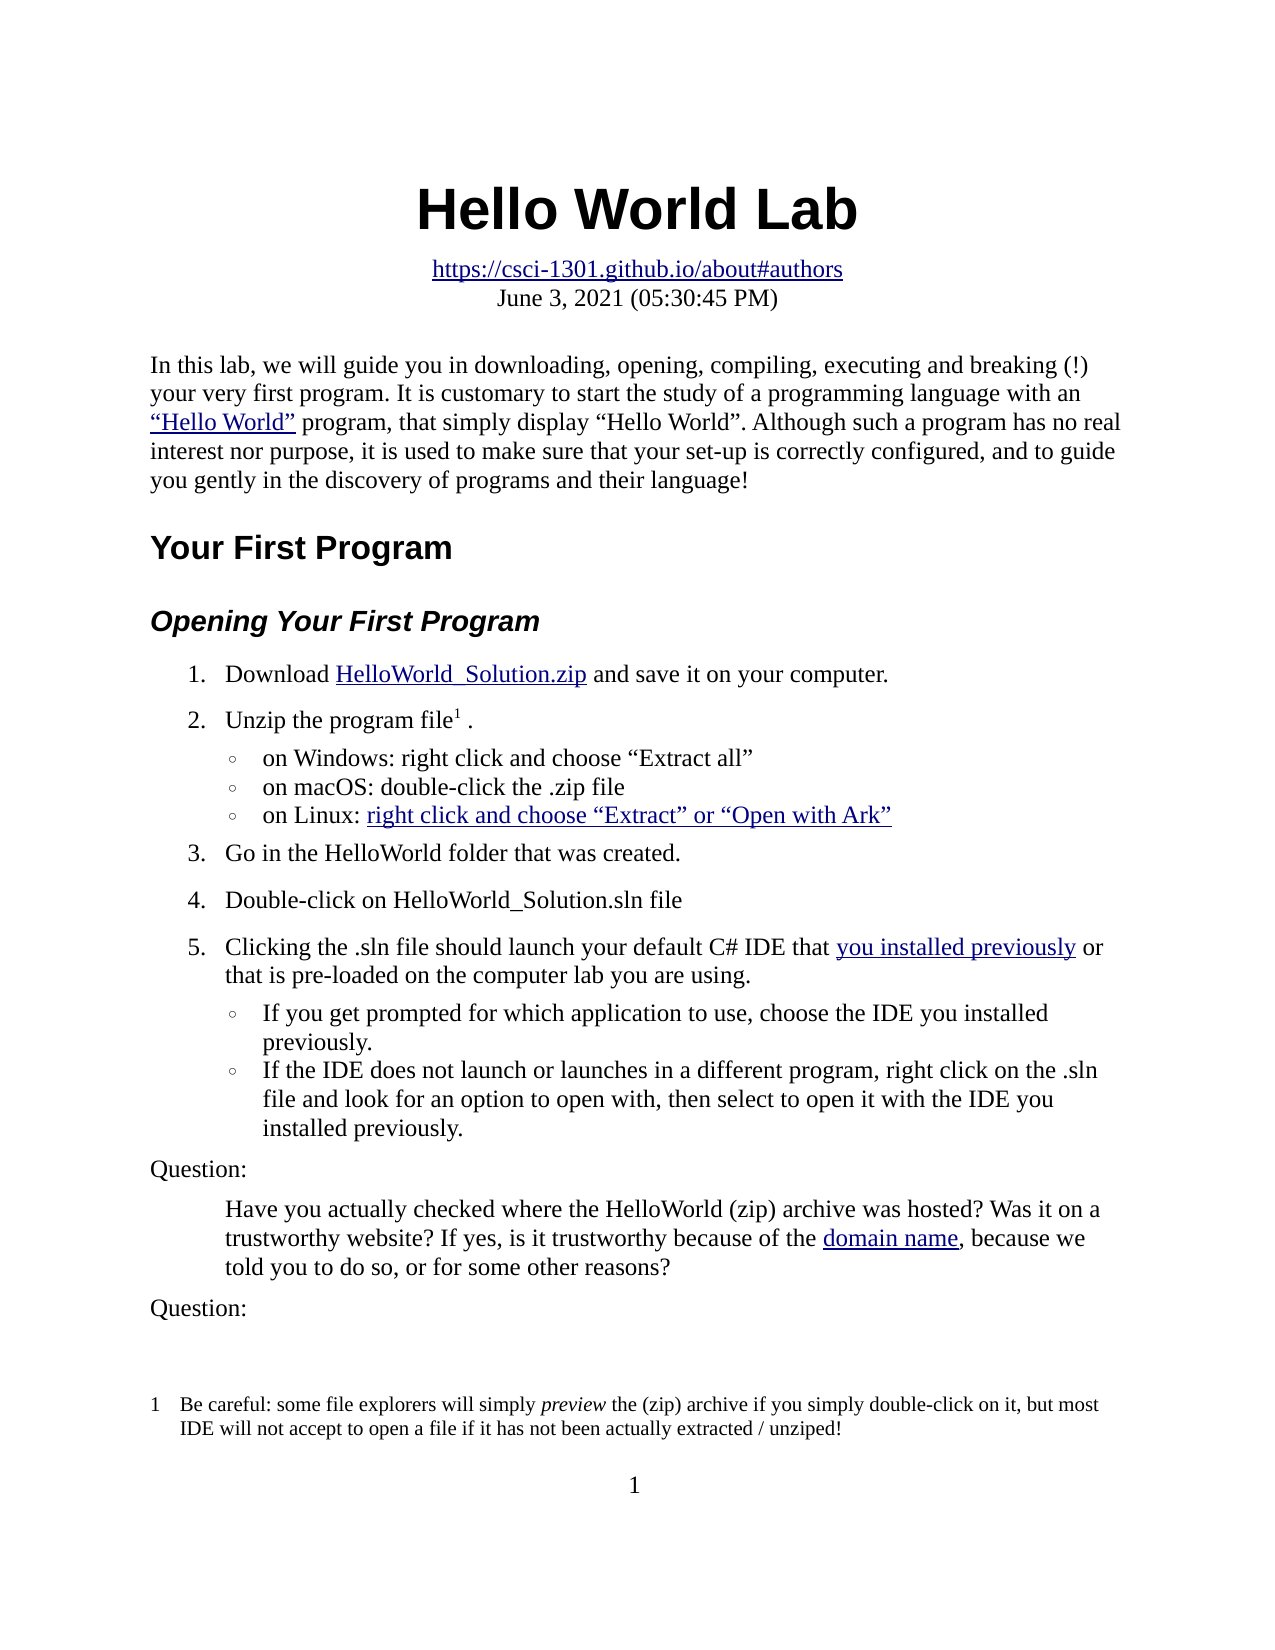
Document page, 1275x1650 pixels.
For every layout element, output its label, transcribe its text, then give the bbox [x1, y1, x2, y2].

text In this lab, we will guide you in downloading, opening, compiling, executing and breaking (!) your very first program. It is customary to start the study of a programming language with an “Hello World” program, that simply display “Hello World”. Although such a program has no real interest nor purpose, it is used to make sure that your set-up is correctly configured, and to guide you gently in the discovery of programs and their language! [150, 350, 1125, 493]
list If the IDE does not launch or launches in a different program, right click on the .sln file and look for an option to open with, then select to open it with the IDE you installed previously. [225, 1056, 1125, 1142]
list on macOS: double-click the .zip file [225, 772, 1125, 801]
list Unzip the program file . [187, 705, 1125, 734]
list Be careful: some file explorers will simply preview the (zip) archive if you simply double-click on it, but most IDE will not accept to open a file if it has not been actually extracted / unziped! [150, 1392, 1125, 1440]
list Clicking the .sln file should launch your default C# IDE that you installed previously or that is pre-loaded on the computer lab you are using. [187, 932, 1125, 989]
list on Linux: right click and choose “Extract” or “Open with Ark” [225, 801, 1125, 829]
list Go in the HelloWorld folder that was created. [187, 838, 1125, 867]
text https://csci-1301.github.io/about#authors [150, 254, 1125, 283]
subtitle Opening Your First Program [150, 604, 1125, 637]
list If you get prompted for which application to use, choose the IDE you installed previously. [225, 998, 1125, 1056]
subtitle Your First Program [150, 527, 1125, 566]
list on Windows: right click and choose “Extract all” [225, 743, 1125, 772]
list Download HelloWorld_Solution.zip and save it on your computer. [187, 659, 1125, 687]
text Question: [150, 1293, 1125, 1321]
text Have you actually checked where the HelloWorld (zip) archive was hosted? Was it on a trustworthy website? If yes, is it trustworthy because of the domain name, because we told you to do so, or for some other reasons? [225, 1194, 1125, 1281]
text June 3, 2021 (05:30:45 PM) [150, 283, 1125, 312]
text Question: [150, 1154, 1125, 1182]
list Double-click on HelloWorld_Solution.sln file [187, 885, 1125, 914]
title Hello World Lab [150, 175, 1125, 242]
